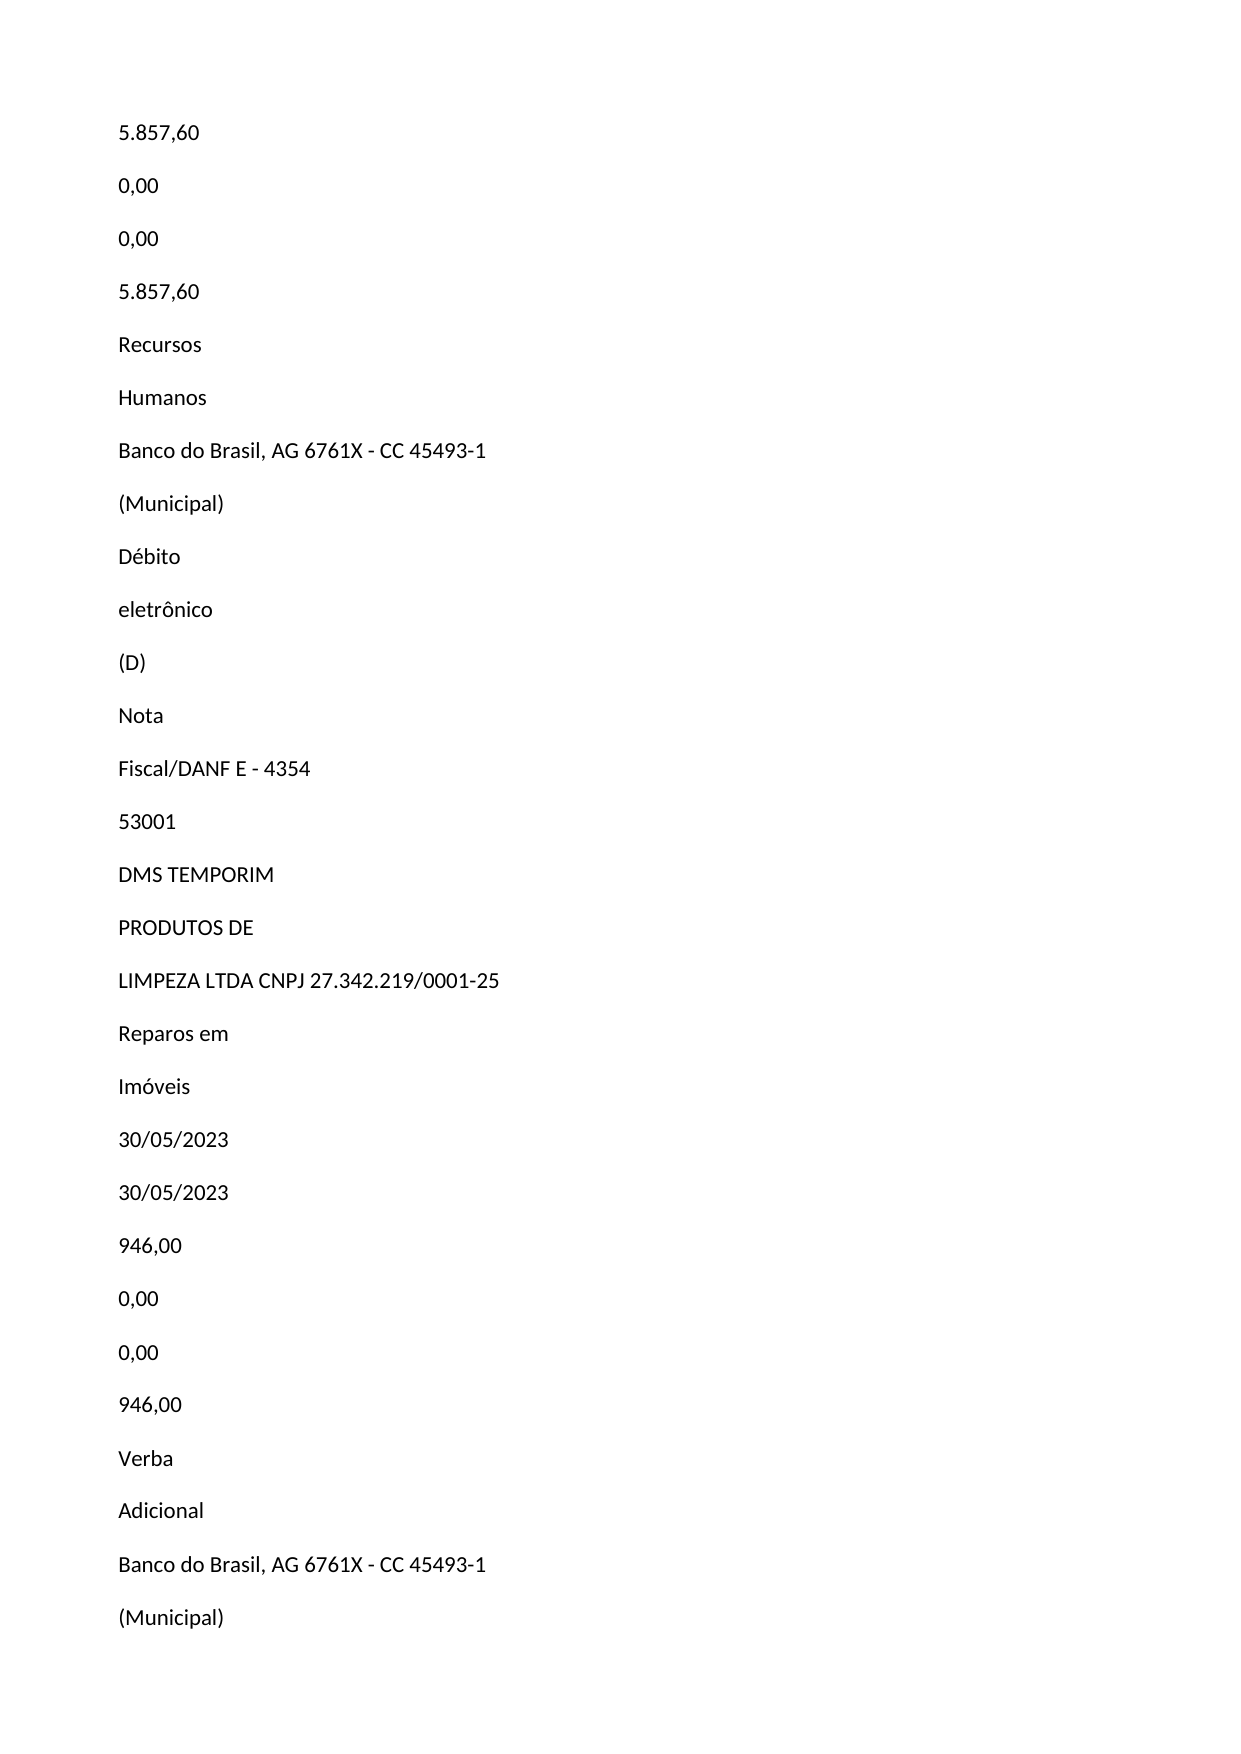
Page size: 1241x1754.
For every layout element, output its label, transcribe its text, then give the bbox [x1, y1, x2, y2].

text (D) [118, 648, 1122, 676]
text LIMPEZA LTDA CNPJ 27.342.219/0001-25 [118, 966, 1122, 994]
text Recursos [118, 330, 1122, 358]
text eletrônico [118, 595, 1122, 623]
text Verba [118, 1444, 1122, 1472]
text 946,00 [118, 1391, 1122, 1419]
text Adicional [118, 1497, 1122, 1525]
text Imóveis [118, 1072, 1122, 1101]
text 0,00 [118, 224, 1122, 252]
text Humanos [118, 383, 1122, 411]
text 0,00 [118, 171, 1122, 199]
text Débito [118, 542, 1122, 570]
text Fiscal/DANF E - 4354 [118, 754, 1122, 782]
text Banco do Brasil, AG 6761X - CC 45493-1 [118, 1550, 1122, 1578]
text 946,00 [118, 1232, 1122, 1259]
text 0,00 [118, 1338, 1122, 1366]
text 5.857,60 [118, 277, 1122, 305]
text Banco do Brasil, AG 6761X - CC 45493-1 [118, 436, 1122, 464]
text 53001 [118, 807, 1122, 835]
text Nota [118, 701, 1122, 729]
text PRODUTOS DE [118, 913, 1122, 941]
text (Municipal) [118, 1603, 1122, 1631]
text 30/05/2023 [118, 1126, 1122, 1153]
text Reparos em [118, 1019, 1122, 1047]
text (Municipal) [118, 489, 1122, 517]
text 0,00 [118, 1284, 1122, 1313]
text DMS TEMPORIM [118, 860, 1122, 888]
text 5.857,60 [118, 118, 1122, 146]
text 30/05/2023 [118, 1178, 1122, 1207]
